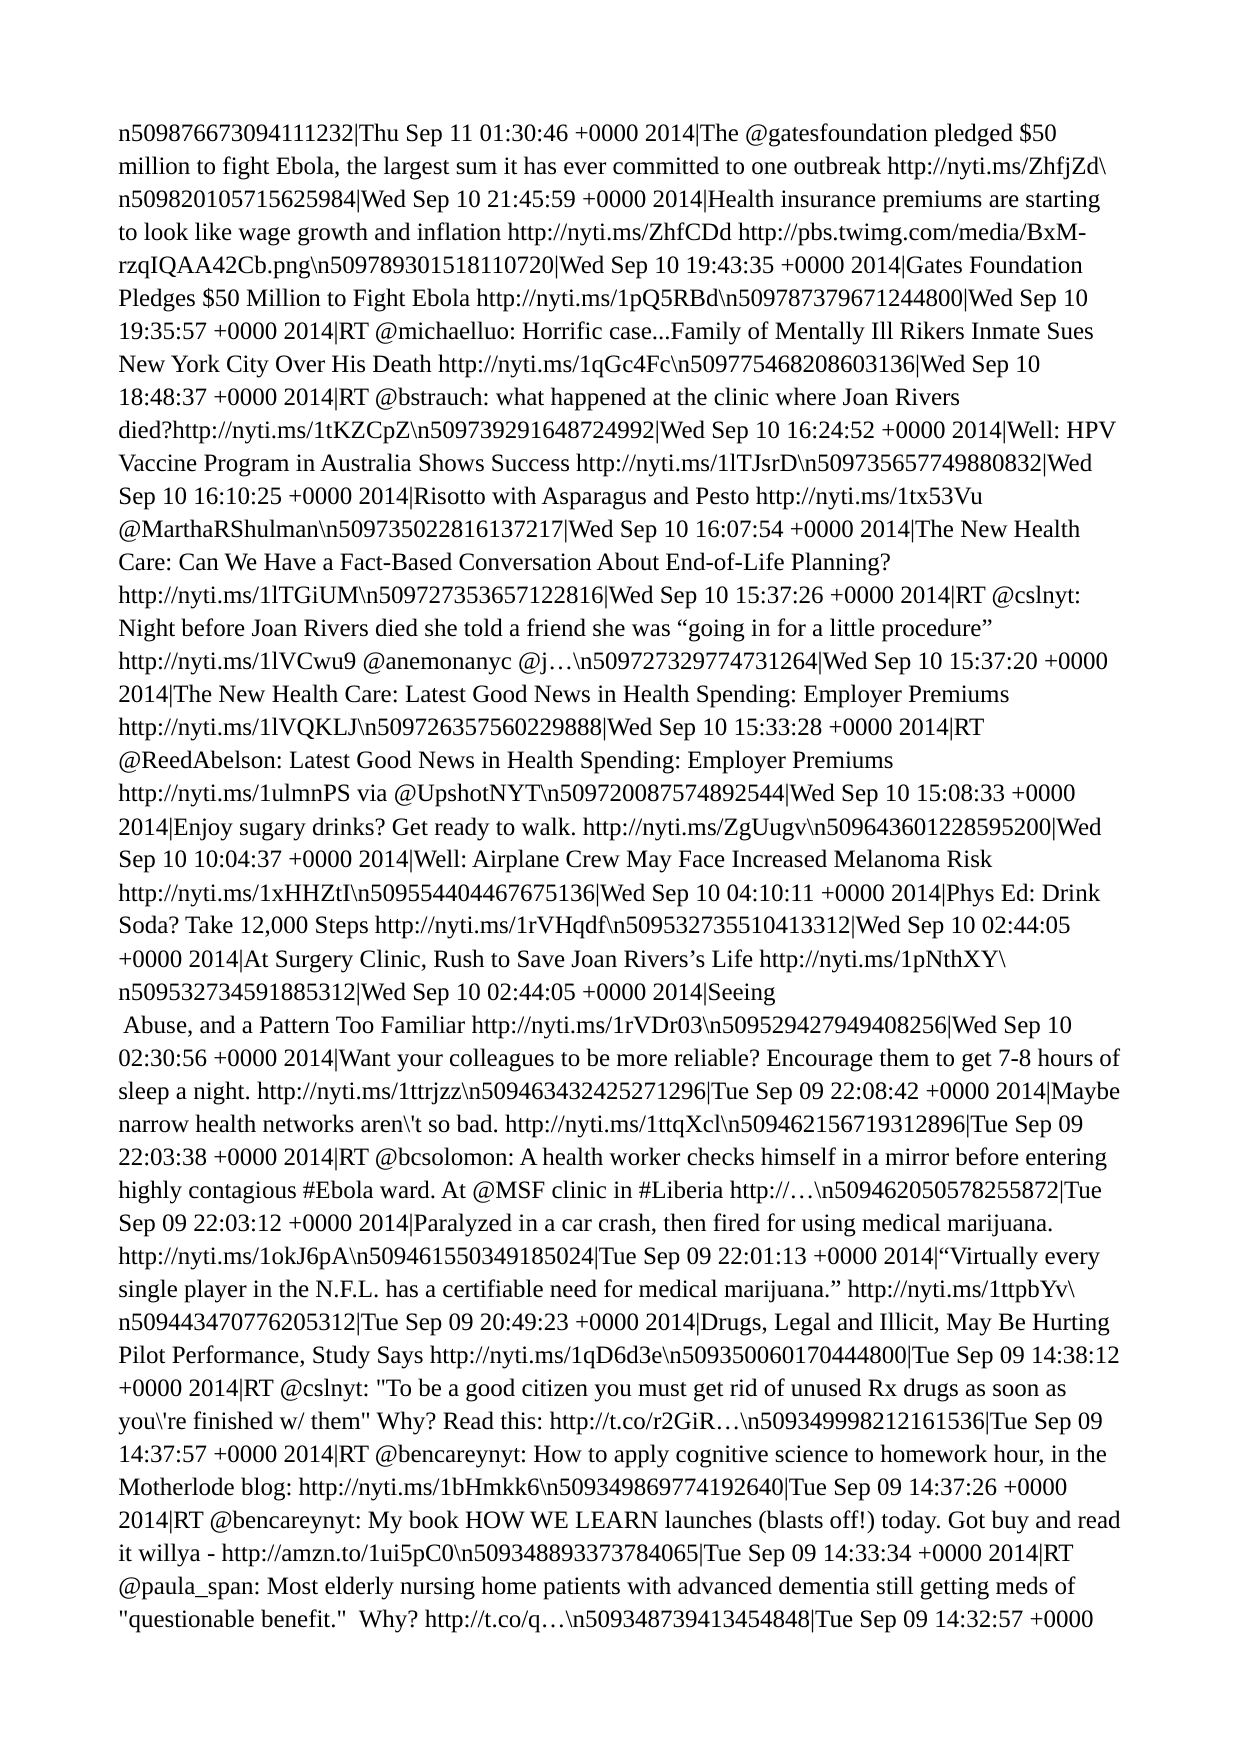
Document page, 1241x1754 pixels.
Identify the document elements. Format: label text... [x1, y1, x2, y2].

text n509876673094111232|Thu Sep 11 01:30:46 +0000 2014|The @gatesfoundation pledged $50 million to fight Ebola, the largest sum it has ever committed to one outbreak http://nyti.ms/ZhfjZd\n509820105715625984|Wed Sep 10 21:45:59 +0000 2014|Health insurance premiums are starting to look like wage growth and inflation http://nyti.ms/ZhfCDd http://pbs.twimg.com/media/BxM-rzqIQAA42Cb.png\n509789301518110720|Wed Sep 10 19:43:35 +0000 2014|Gates Foundation Pledges $50 Million to Fight Ebola http://nyti.ms/1pQ5RBd\n509787379671244800|Wed Sep 10 19:35:57 +0000 2014|RT @michaelluo: Horrific case...Family of Mentally Ill Rikers Inmate Sues New York City Over His Death http://nyti.ms/1qGc4Fc\n509775468208603136|Wed Sep 10 18:48:37 +0000 2014|RT @bstrauch: what happened at the clinic where Joan Rivers died?http://nyti.ms/1tKZCpZ\n509739291648724992|Wed Sep 10 16:24:52 +0000 2014|Well: HPV Vaccine Program in Australia Shows Success http://nyti.ms/1lTJsrD\n509735657749880832|Wed Sep 10 16:10:25 +0000 2014|Risotto with Asparagus and Pesto http://nyti.ms/1tx53Vu @MarthaRShulman\n509735022816137217|Wed Sep 10 16:07:54 +0000 2014|The New Health Care: Can We Have a Fact-Based Conversation About End-of-Life Planning? http://nyti.ms/1lTGiUM\n509727353657122816|Wed Sep 10 15:37:26 +0000 2014|RT @cslnyt: Night before Joan Rivers died she told a friend she was “going in for a little procedure” http://nyti.ms/1lVCwu9 @anemonanyc @j…\n509727329774731264|Wed Sep 10 15:37:20 +0000 2014|The New Health Care: Latest Good News in Health Spending: Employer Premiums http://nyti.ms/1lVQKLJ\n509726357560229888|Wed Sep 10 15:33:28 +0000 2014|RT @ReedAbelson: Latest Good News in Health Spending: Employer Premiums http://nyti.ms/1ulmnPS via @UpshotNYT\n509720087574892544|Wed Sep 10 15:08:33 +0000 2014|Enjoy sugary drinks? Get ready to walk. http://nyti.ms/ZgUugv\n509643601228595200|Wed Sep 10 10:04:37 +0000 2014|Well: Airplane Crew May Face Increased Melanoma Risk http://nyti.ms/1xHHZtI\n509554404467675136|Wed Sep 10 04:10:11 +0000 2014|Phys Ed: Drink Soda? Take 12,000 Steps http://nyti.ms/1rVHqdf\n509532735510413312|Wed Sep 10 02:44:05 +0000 2014|At Surgery Clinic, Rush to Save Joan Rivers’s Life http://nyti.ms/1pNthXY\n509532734591885312|Wed Sep 10 02:44:05 +0000 2014|Seeing [118, 118, 1122, 1005]
text Abuse, and a Pattern Too Familiar http://nyti.ms/1rVDr03\n509529427949408256|Wed Sep 10 02:30:56 +0000 2014|Want your colleagues to be more reliable? Encourage them to get 7-8 hours of sleep a night. http://nyti.ms/1ttrjzz\n509463432425271296|Tue Sep 09 22:08:42 +0000 2014|Maybe narrow health networks aren\'t so bad. http://nyti.ms/1ttqXcl\n509462156719312896|Tue Sep 09 22:03:38 +0000 2014|RT @bcsolomon: A health worker checks himself in a mirror before entering highly contagious #Ebola ward. At @MSF clinic in #Liberia http://…\n509462050578255872|Tue Sep 09 22:03:12 +0000 2014|Paralyzed in a car crash, then fired for using medical marijuana. http://nyti.ms/1okJ6pA\n509461550349185024|Tue Sep 09 22:01:13 +0000 2014|“Virtually every single player in the N.F.L. has a certifiable need for medical marijuana.” http://nyti.ms/1ttpbYv\n509443470776205312|Tue Sep 09 20:49:23 +0000 2014|Drugs, Legal and Illicit, May Be Hurting Pilot Performance, Study Says http://nyti.ms/1qD6d3e\n509350060170444800|Tue Sep 09 14:38:12 +0000 2014|RT @cslnyt: "To be a good citizen you must get rid of unused Rx drugs as soon as you\'re finished w/ them" Why? Read this: http://t.co/r2GiR…\n509349998212161536|Tue Sep 09 14:37:57 +0000 2014|RT @bencareynyt: How to apply cognitive science to homework hour, in the Motherlode blog: http://nyti.ms/1bHmkk6\n509349869774192640|Tue Sep 09 14:37:26 +0000 2014|RT @bencareynyt: My book HOW WE LEARN launches (blasts off!) today. Got buy and read it willya - http://amzn.to/1ui5pC0\n509348893373784065|Tue Sep 09 14:33:34 +0000 2014|RT @paula_span: Most elderly nursing home patients with advanced dementia still getting meds of "questionable benefit." Why? http://t.co/q…\n509348739413454848|Tue Sep 09 14:32:57 +0000 [118, 1010, 1122, 1633]
